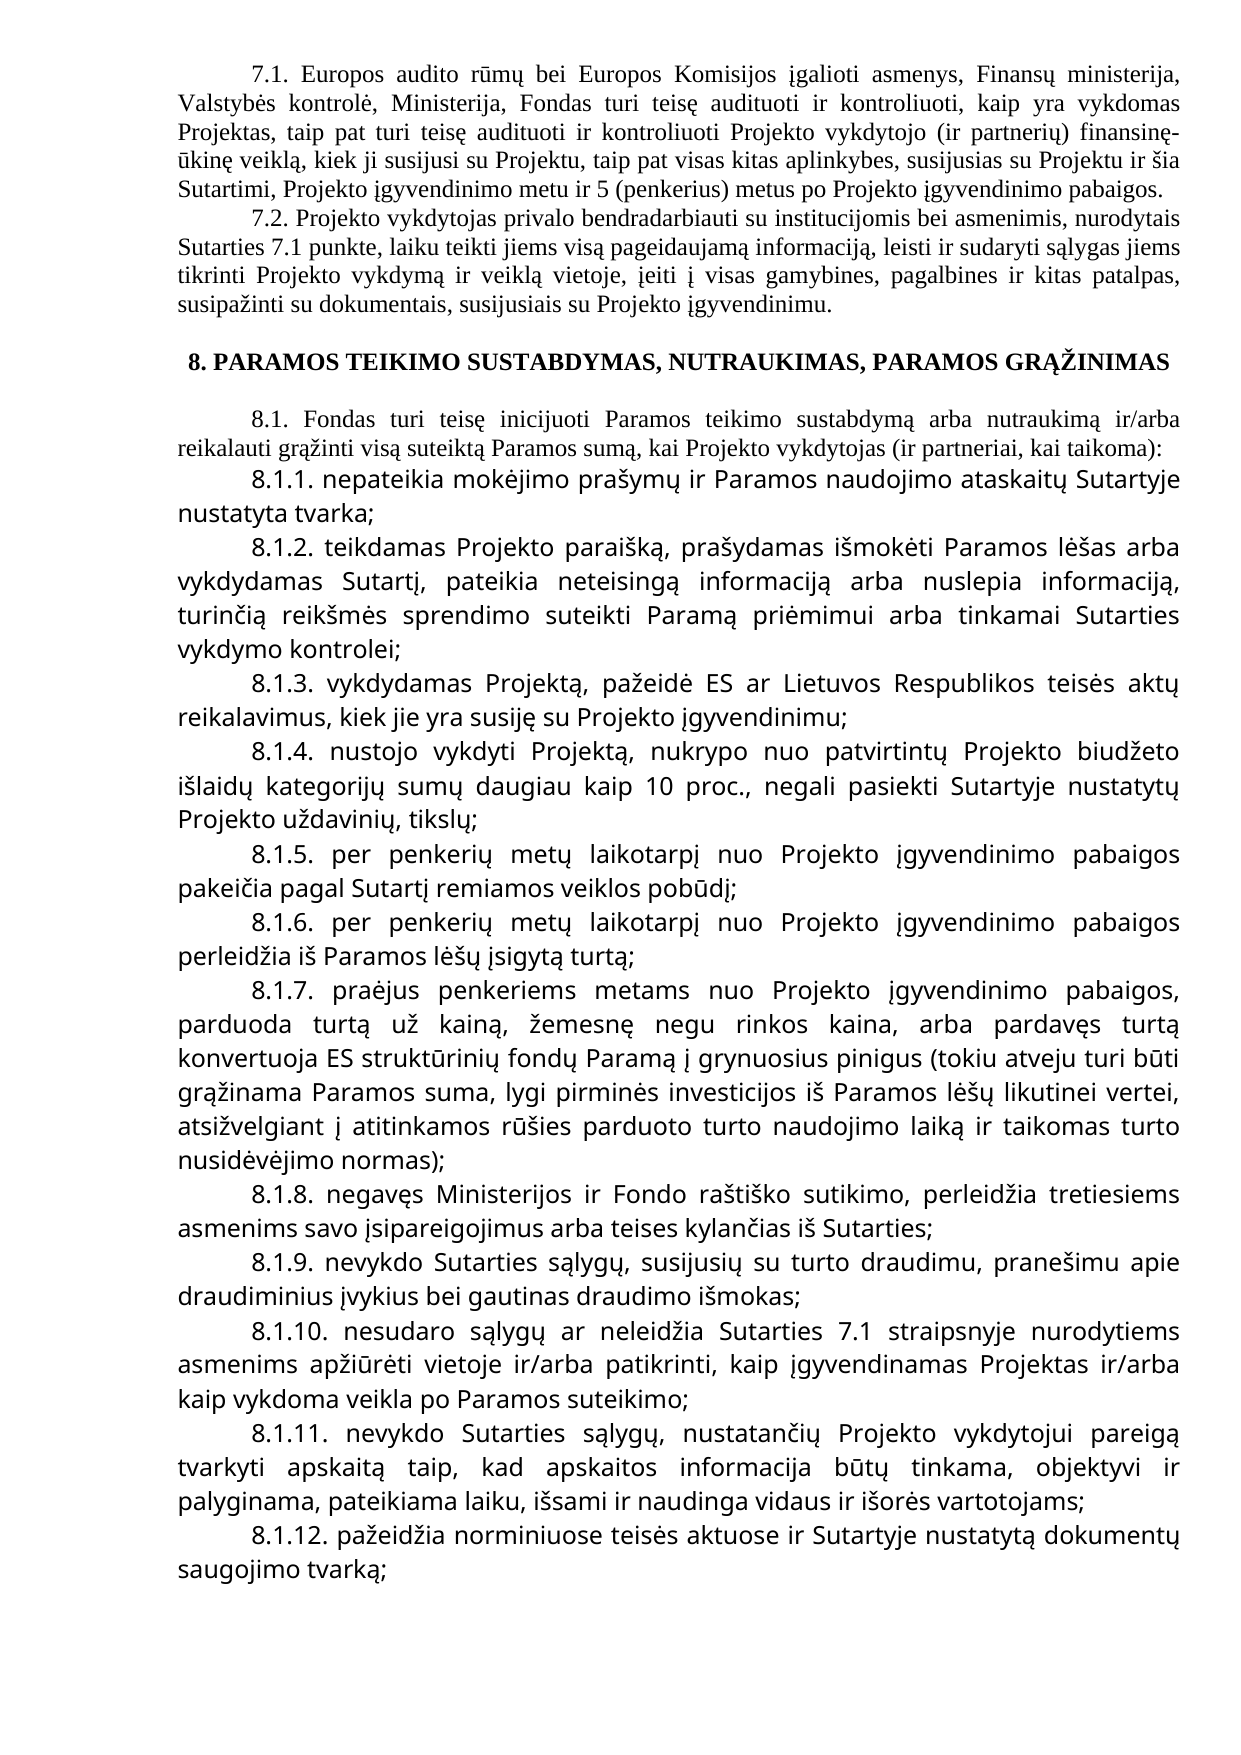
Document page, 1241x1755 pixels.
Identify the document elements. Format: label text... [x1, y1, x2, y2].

text 8.1.3. vykdydamas Projektą, pažeidė ES ar Lietuvos Respublikos teisės aktų reikalavimus, kiek jie yra susiję su Projekto įgyvendinimu; [177, 666, 1181, 734]
text 7.2. Projekto vykdytojas privalo bendradarbiauti su institucijomis bei asmenimis, nurodytais Sutarties 7.1 punkte, laiku teikti jiems visą pageidaujamą informaciją, leisti ir sudaryti sąlygas jiems tikrinti Projekto vykdymą ir veiklą vietoje, įeiti į visas gamybines, pagalbines ir kitas patalpas, susipažinti su dokumentais, susijusiais su Projekto įgyvendinimu. [177, 203, 1181, 318]
text 8.1.9. nevykdo Sutarties sąlygų, susijusių su turto draudimu, pranešimu apie draudiminius įvykius bei gautinas draudimo išmokas; [177, 1245, 1181, 1313]
text 8.1.10. nesudaro sąlygų ar neleidžia Sutarties 7.1 straipsnyje nurodytiems asmenims apžiūrėti vietoje ir/arba patikrinti, kaip įgyvendinamas Projektas ir/arba kaip vykdoma veikla po Paramos suteikimo; [177, 1313, 1181, 1415]
text 8.1.1. nepateikia mokėjimo prašymų ir Paramos naudojimo ataskaitų Sutartyje nustatyta tvarka; [177, 462, 1181, 530]
text 8.1.6. per penkerių metų laikotarpį nuo Projekto įgyvendinimo pabaigos perleidžia iš Paramos lėšų įsigytą turtą; [177, 904, 1181, 972]
text 8.1.2. teikdamas Projekto paraišką, prašydamas išmokėti Paramos lėšas arba vykdydamas Sutartį, pateikia neteisingą informaciją arba nuslepia informaciją, turinčią reikšmės sprendimo suteikti Paramą priėmimui arba tinkamai Sutarties vykdymo kontrolei; [177, 530, 1181, 666]
text 8.1.12. pažeidžia norminiuose teisės aktuose ir Sutartyje nustatytą dokumentų saugojimo tvarką; [177, 1517, 1181, 1586]
text 8.1.7. praėjus penkeriems metams nuo Projekto įgyvendinimo pabaigos, parduoda turtą už kainą, žemesnę negu rinkos kaina, arba pardavęs turtą konvertuoja ES struktūrinių fondų Paramą į grynuosius pinigus (tokiu atveju turi būti grąžinama Paramos suma, lygi pirminės investicijos iš Paramos lėšų likutinei vertei, atsižvelgiant į atitinkamos rūšies parduoto turto naudojimo laiką ir taikomas turto nusidėvėjimo normas); [177, 972, 1181, 1177]
text 8.1.5. per penkerių metų laikotarpį nuo Projekto įgyvendinimo pabaigos pakeičia pagal Sutartį remiamos veiklos pobūdį; [177, 836, 1181, 904]
text 8.1.11. nevykdo Sutarties sąlygų, nustatančių Projekto vykdytojui pareigą tvarkyti apskaitą taip, kad apskaitos informacija būtų tinkama, objektyvi ir palyginama, pateikiama laiku, išsami ir naudinga vidaus ir išorės vartotojams; [177, 1415, 1181, 1517]
text 8.1.8. negavęs Ministerijos ir Fondo raštiško sutikimo, perleidžia tretiesiems asmenims savo įsipareigojimus arba teises kylančias iš Sutarties; [177, 1177, 1181, 1245]
text 8.1. Fondas turi teisę inicijuoti Paramos teikimo sustabdymą arba nutraukimą ir/arba reikalauti grąžinti visą suteiktą Paramos sumą, kai Projekto vykdytojas (ir partneriai, kai taikoma): [177, 404, 1181, 462]
text 8. PARAMOS TEIKIMO SUSTABDYMAS, NUTRAUKIMAS, PARAMOS GRĄŽINIMAS [177, 347, 1181, 375]
text 8.1.4. nustojo vykdyti Projektą, nukrypo nuo patvirtintų Projekto biudžeto išlaidų kategorijų sumų daugiau kaip 10 proc., negali pasiekti Sutartyje nustatytų Projekto uždavinių, tikslų; [177, 734, 1181, 836]
text 7.1. Europos audito rūmų bei Europos Komisijos įgalioti asmenys, Finansų ministerija, Valstybės kontrolė, Ministerija, Fondas turi teisę audituoti ir kontroliuoti, kaip yra vykdomas Projektas, taip pat turi teisę audituoti ir kontroliuoti Projekto vykdytojo (ir partnerių) finansinę-ūkinę veiklą, kiek ji susijusi su Projektu, taip pat visas kitas aplinkybes, susijusias su Projektu ir šia Sutartimi, Projekto įgyvendinimo metu ir 5 (penkerius) metus po Projekto įgyvendinimo pabaigos. [177, 59, 1181, 203]
